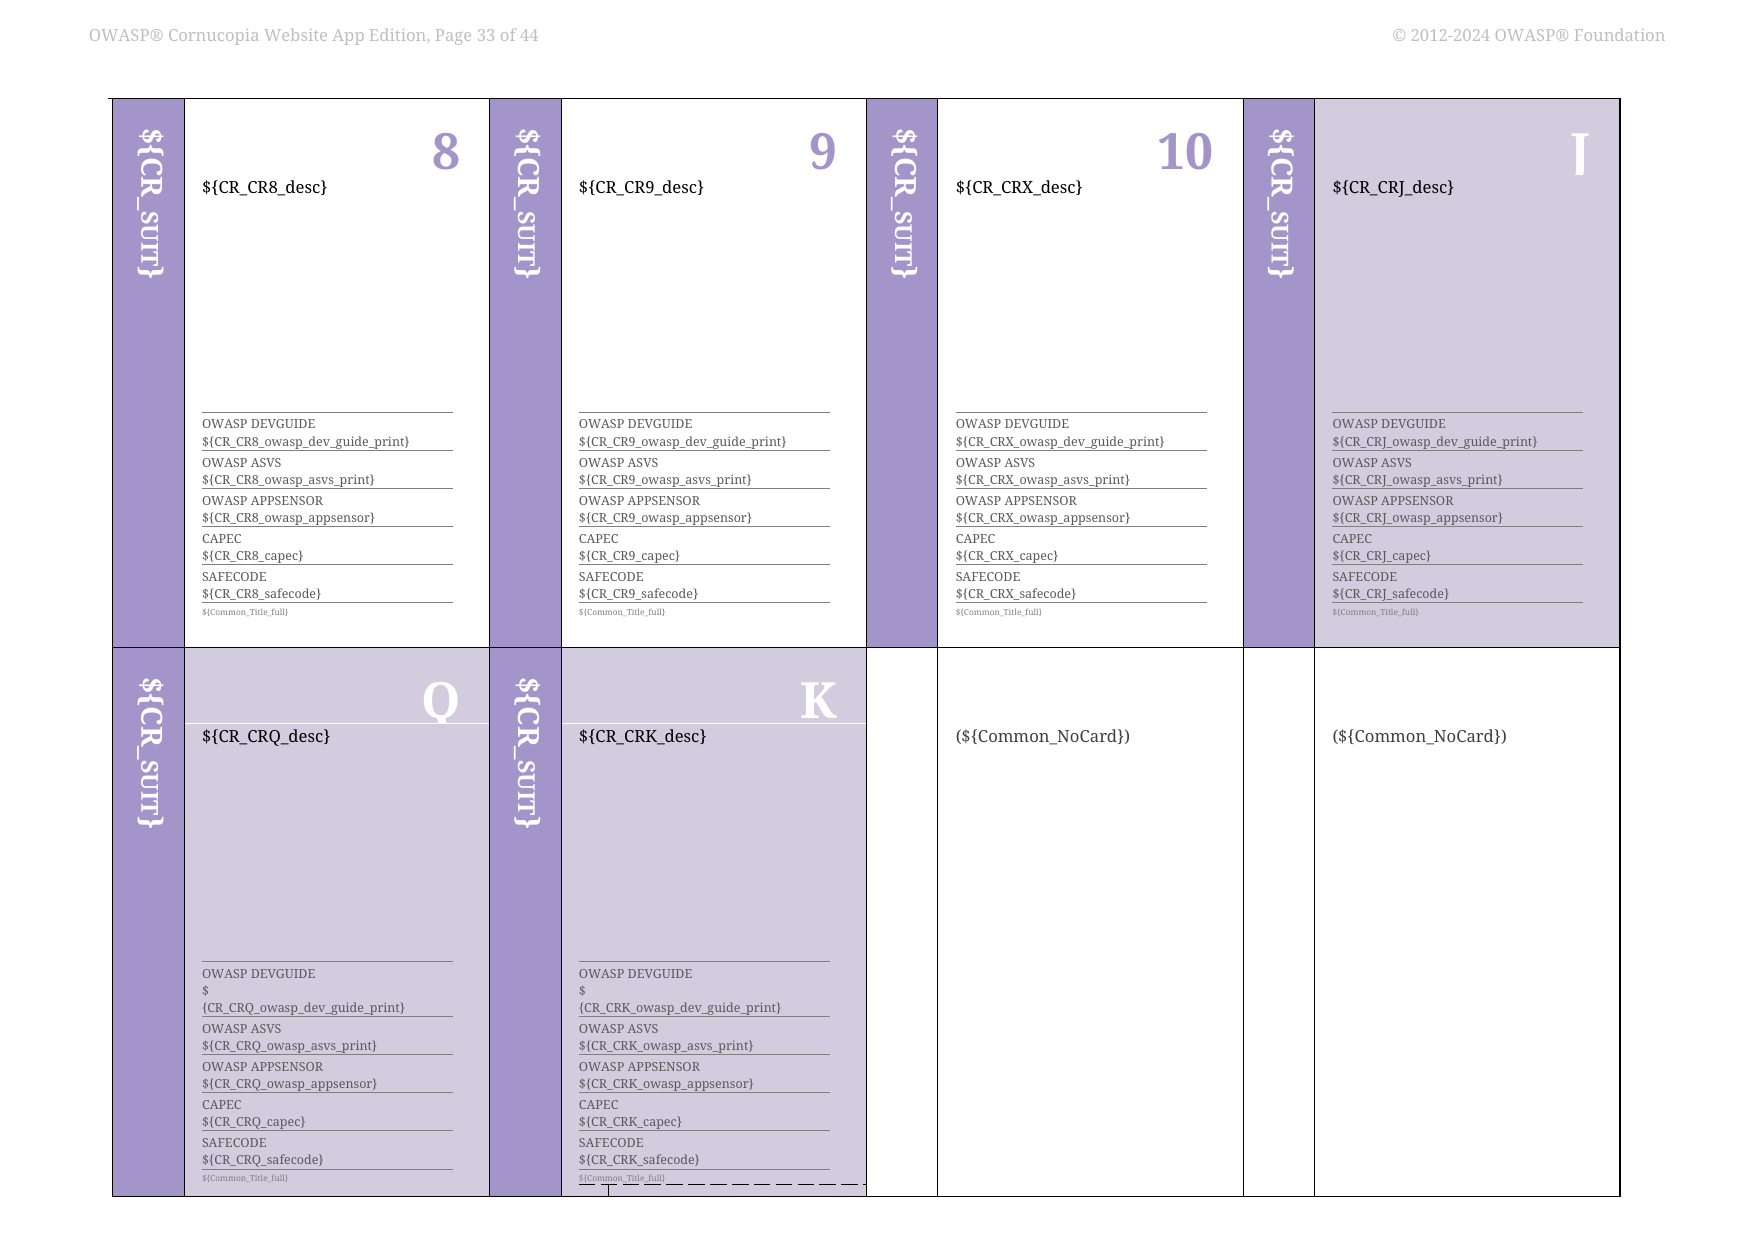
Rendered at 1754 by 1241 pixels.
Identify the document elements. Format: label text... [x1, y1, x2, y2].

table_header ${CR_suit} [867, 99, 937, 647]
table_header OWASP DEVGUIDE ${CR_CRJ_owasp_dev_guide_print} [1332, 413, 1583, 450]
table_cell CAPEC ${CR_CRK_capec} [579, 1093, 830, 1130]
table_cell OWASP ASVS ${CR_CR8_owasp_asvs_print} [202, 451, 453, 488]
table_cell [938, 648, 1243, 723]
table_cell [185, 411, 489, 647]
table_cell ${CR_CR9_desc} [562, 174, 866, 411]
table_cell OWASP APPSENSOR ${CR_CRJ_owasp_appsensor} [1332, 489, 1583, 526]
table_cell OWASP APPSENSOR ${CR_CRQ_owasp_appsensor} [202, 1055, 453, 1092]
table_cell OWASP APPSENSOR ${CR_CRX_owasp_appsensor} [956, 489, 1207, 526]
table_cell (${Common_NoCard}) [1315, 724, 1619, 960]
table_cell ${CR_CR8_desc} [185, 174, 489, 411]
table_cell [1244, 648, 1314, 1196]
table_cell ${CR_CRQ_desc} [185, 724, 489, 960]
table_header [108, 99, 112, 1196]
table_cell [938, 411, 1243, 647]
table_cell OWASP ASVS ${CR_CRQ_owasp_asvs_print} [202, 1017, 453, 1054]
table_cell ${CR_suit} [113, 648, 184, 1196]
table_header 8 [185, 99, 489, 174]
table_header OWASP DEVGUIDE ${CR_CRQ_owasp_dev_guide_print} [202, 962, 453, 1016]
table_cell ${Common_Title_full} [579, 603, 830, 617]
table_header 10 [938, 99, 1243, 174]
table_header ${CR_suit} [1244, 99, 1314, 647]
table_cell [1315, 411, 1619, 647]
table_cell (${Common_NoCard}) [938, 724, 1243, 960]
table_header [609, 1184, 866, 1196]
table_cell SAFECODE ${CR_CR8_safecode} [202, 565, 453, 602]
table_header OWASP DEVGUIDE ${CR_CR9_owasp_dev_guide_print} [579, 413, 830, 450]
table_cell OWASP APPSENSOR ${CR_CR9_owasp_appsensor} [579, 489, 830, 526]
table_cell SAFECODE ${CR_CRK_safecode} [579, 1131, 830, 1168]
table_cell SAFECODE ${CR_CRJ_safecode} [1332, 565, 1583, 602]
table_header [579, 1184, 608, 1196]
table_cell [185, 960, 489, 1196]
table_cell ${Common_Title_full} [202, 1170, 453, 1184]
table_cell [867, 648, 937, 1196]
table_header OWASP DEVGUIDE ${CR_CRK_owasp_dev_guide_print} [579, 962, 830, 1016]
table_cell ${CR_CRX_desc} [938, 174, 1243, 411]
table_cell CAPEC ${CR_CRQ_capec} [202, 1093, 453, 1130]
table_cell CAPEC ${CR_CR8_capec} [202, 527, 453, 564]
table_cell [1315, 960, 1619, 1196]
table_cell [1315, 648, 1619, 723]
table_cell ${Common_Title_full} [1332, 603, 1583, 617]
table_cell OWASP ASVS ${CR_CR9_owasp_asvs_print} [579, 451, 830, 488]
table_cell ${Common_Title_full} [956, 603, 1207, 617]
table_cell SAFECODE ${CR_CRQ_safecode} [202, 1131, 453, 1168]
table_header J [1315, 99, 1619, 174]
table_cell [562, 411, 866, 647]
table_cell OWASP APPSENSOR ${CR_CRK_owasp_appsensor} [579, 1055, 830, 1092]
table_cell OWASP APPSENSOR ${CR_CR8_owasp_appsensor} [202, 489, 453, 526]
table_cell CAPEC ${CR_CRJ_capec} [1332, 527, 1583, 564]
table_cell ${CR_CRK_desc} [562, 724, 866, 960]
table_cell CAPEC ${CR_CRX_capec} [956, 527, 1207, 564]
table_header ${CR_suit} [490, 99, 561, 647]
table_cell OWASP ASVS ${CR_CRX_owasp_asvs_print} [956, 451, 1207, 488]
table_cell CAPEC ${CR_CR9_capec} [579, 527, 830, 564]
table_cell K [562, 648, 866, 723]
table_cell SAFECODE ${CR_CRX_safecode} [956, 565, 1207, 602]
table_cell OWASP ASVS ${CR_CRJ_owasp_asvs_print} [1332, 451, 1583, 488]
table_cell OWASP ASVS ${CR_CRK_owasp_asvs_print} [579, 1017, 830, 1054]
table_cell Q [185, 648, 489, 723]
table_cell ${Common_Title_full} [202, 603, 453, 617]
table_header ${CR_suit} [113, 99, 184, 647]
table_cell ${CR_CRJ_desc} [1315, 174, 1619, 411]
table_cell ${Common_Title_full} [579, 1170, 830, 1184]
table_header OWASP DEVGUIDE ${CR_CRX_owasp_dev_guide_print} [956, 413, 1207, 450]
table_cell [562, 960, 866, 1196]
table_cell SAFECODE ${CR_CR9_safecode} [579, 565, 830, 602]
table_header OWASP DEVGUIDE ${CR_CR8_owasp_dev_guide_print} [202, 413, 453, 450]
table_header 9 [562, 99, 866, 174]
table_cell [938, 960, 1243, 1196]
table_cell ${CR_suit} [490, 648, 561, 1196]
